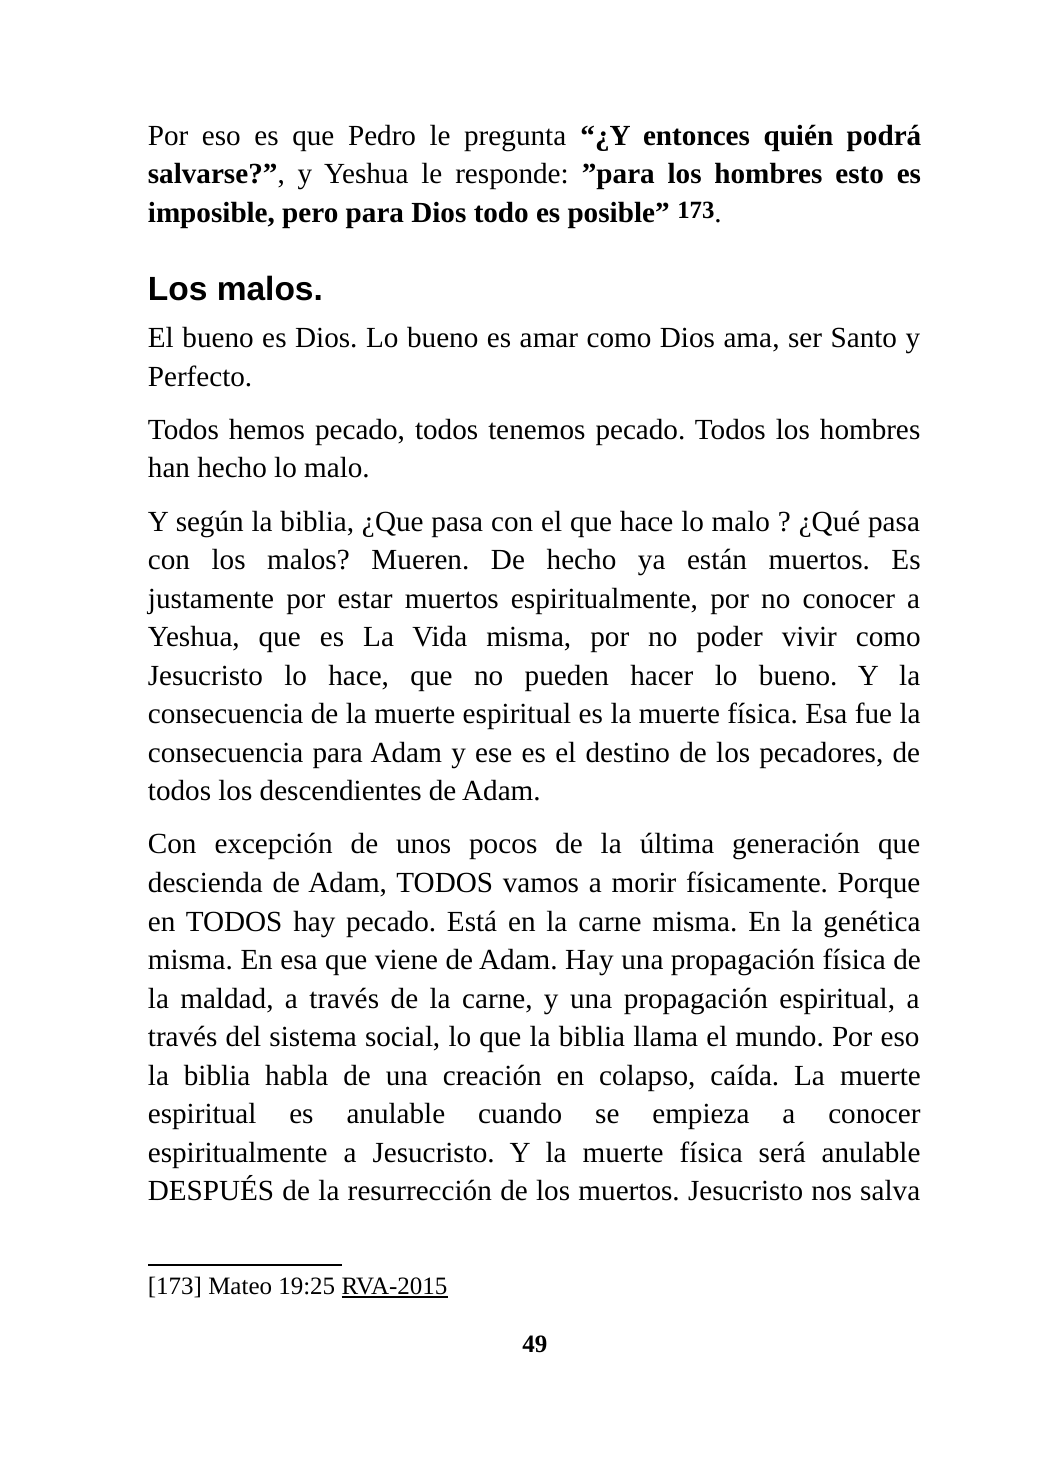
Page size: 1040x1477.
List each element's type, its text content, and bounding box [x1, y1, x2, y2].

text Con excepción de unos pocos de la última generación que descienda de Adam, TODOS vamos a morir físicamente. Porque en TODOS hay pecado. Está en la carne misma. En la genética misma. En esa que viene de Adam. Hay una propagación física de la maldad, a través de la carne, y una propagación espiritual, a través del sistema social, lo que la biblia llama el mundo. Por eso la biblia habla de una creación en colapso, caída. La muerte espiritual es anulable cuando se empieza a conocer espiritualmente a Jesucristo. Y la muerte física será anulable DESPUÉS de la resurrección de los muertos. Jesucristo nos salva [148, 827, 921, 1207]
text Por eso es que Pedro le pregunta “¿Y entonces quién podrá salvarse?”, y Yeshua le responde: ”para los hombres esto es imposible, pero para Dios todo es posible” . [148, 118, 921, 229]
text Todos hemos pecado, todos tenemos pecado. Todos los hombres han hecho lo malo. [148, 412, 921, 484]
text El bueno es Dios. Lo bueno es amar como Dios ama, ser Santo y Perfecto. [148, 320, 921, 392]
text Y según la biblia, ¿Que pasa con el que hace lo malo ? ¿Qué pasa con los malos? Mueren. De hecho ya están muertos. Es justamente por estar muertos espiritualmente, por no conocer a Yeshua, que es La Vida misma, por no poder vivir como Jesucristo lo hace, que no pueden hacer lo bueno. Y la consecuencia de la muerte espiritual es la muerte física. Esa fue la consecuencia para Adam y ese es el destino de los pecadores, de todos los descendientes de Adam. [148, 504, 921, 807]
subtitle Los malos. [148, 269, 921, 308]
text Mateo 19:25 RVA-2015 [148, 1271, 921, 1300]
